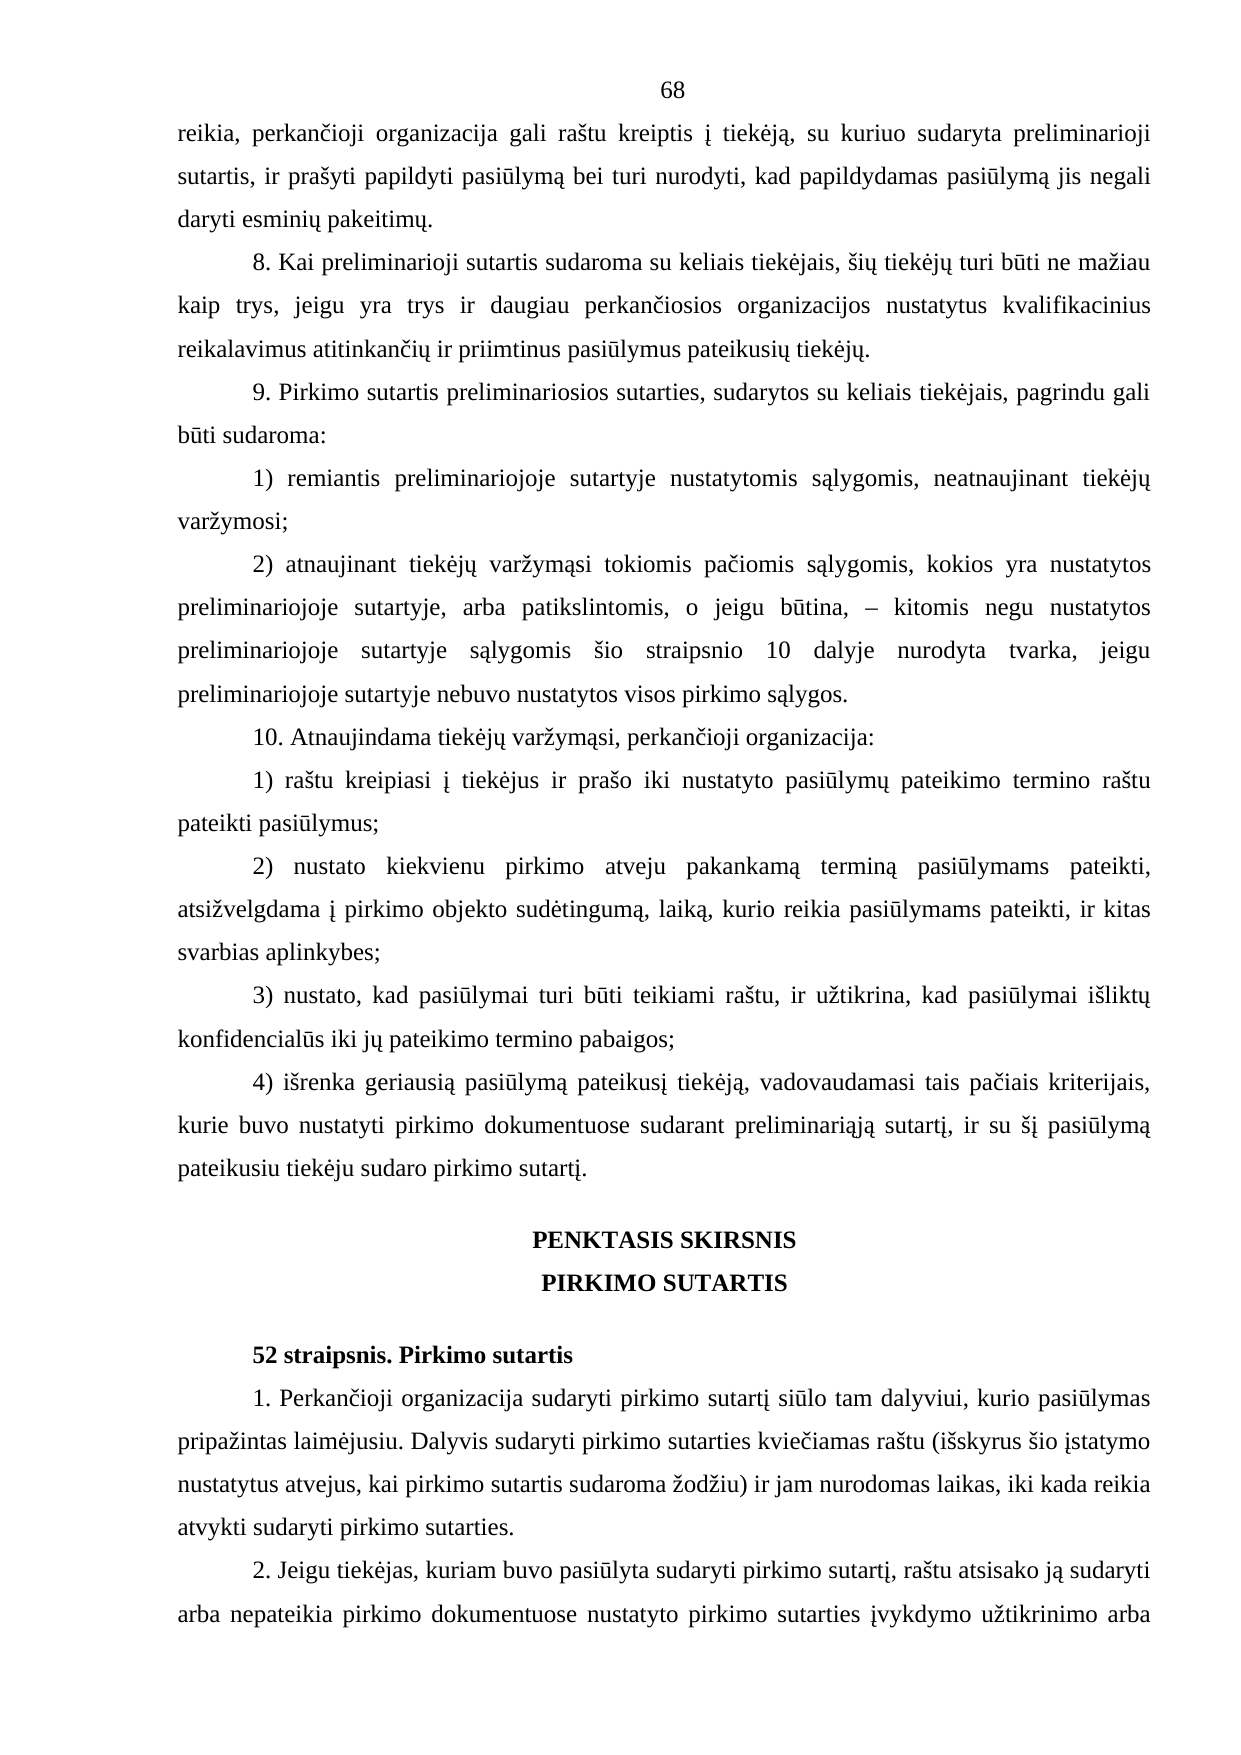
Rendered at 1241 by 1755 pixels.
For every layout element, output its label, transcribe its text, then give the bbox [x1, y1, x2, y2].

text PIRKIMO SUTARTIS [177, 1268, 1152, 1297]
text 8. Kai preliminarioji sutartis sudaroma su keliais tiekėjais, šių tiekėjų turi būti ne mažiau kaip trys, jeigu yra trys ir daugiau perkančiosios organizacijos nustatytus kvalifikacinius reikalavimus atitinkančių ir priimtinus pasiūlymus pateikusių tiekėjų. [177, 247, 1152, 362]
text 3) nustato, kad pasiūlymai turi būti teikiami raštu, ir užtikrina, kad pasiūlymai išliktų konfidencialūs iki jų pateikimo termino pabaigos; [177, 981, 1152, 1052]
text PENKTASIS SKIRSNIS [177, 1225, 1152, 1254]
text 1. Perkančioji organizacija sudaryti pirkimo sutartį siūlo tam dalyviui, kurio pasiūlymas pripažintas laimėjusiu. Dalyvis sudaryti pirkimo sutarties kviečiamas raštu (išskyrus šio įstatymo nustatytus atvejus, kai pirkimo sutartis sudaroma žodžiu) ir jam nurodomas laikas, iki kada reikia atvykti sudaryti pirkimo sutarties. [177, 1383, 1152, 1541]
text 1) raštu kreipiasi į tiekėjus ir prašo iki nustatyto pasiūlymų pateikimo termino raštu pateikti pasiūlymus; [177, 765, 1152, 837]
text 10. Atnaujindama tiekėjų varžymąsi, perkančioji organizacija: [177, 722, 1152, 751]
text 2) atnaujinant tiekėjų varžymąsi tokiomis pačiomis sąlygomis, kokios yra nustatytos preliminariojoje sutartyje, arba patikslintomis, o jeigu būtina, – kitomis negu nustatytos preliminariojoje sutartyje sąlygomis šio straipsnio 10 dalyje nurodyta tvarka, jeigu preliminariojoje sutartyje nebuvo nustatytos visos pirkimo sąlygos. [177, 549, 1152, 707]
text 2. Jeigu tiekėjas, kuriam buvo pasiūlyta sudaryti pirkimo sutartį, raštu atsisako ją sudaryti arba nepateikia pirkimo dokumentuose nustatyto pirkimo sutarties įvykdymo užtikrinimo arba [177, 1556, 1152, 1627]
text 52 straipsnis. Pirkimo sutartis [177, 1340, 1152, 1369]
text 9. Pirkimo sutartis preliminariosios sutarties, sudarytos su keliais tiekėjais, pagrindu gali būti sudaroma: [177, 377, 1152, 449]
text 4) išrenka geriausią pasiūlymą pateikusį tiekėją, vadovaudamasi tais pačiais kriterijais, kurie buvo nustatyti pirkimo dokumentuose sudarant preliminariąją sutartį, ir su šį pasiūlymą pateikusiu tiekėju sudaro pirkimo sutartį. [177, 1067, 1152, 1182]
text 2) nustato kiekvienu pirkimo atveju pakankamą terminą pasiūlymams pateikti, atsižvelgdama į pirkimo objekto sudėtingumą, laiką, kurio reikia pasiūlymams pateikti, ir kitas svarbias aplinkybes; [177, 851, 1152, 966]
text reikia, perkančioji organizacija gali raštu kreiptis į tiekėją, su kuriuo sudaryta preliminarioji sutartis, ir prašyti papildyti pasiūlymą bei turi nurodyti, kad papildydamas pasiūlymą jis negali daryti esminių pakeitimų. [177, 118, 1152, 233]
text 1) remiantis preliminariojoje sutartyje nustatytomis sąlygomis, neatnaujinant tiekėjų varžymosi; [177, 463, 1152, 535]
